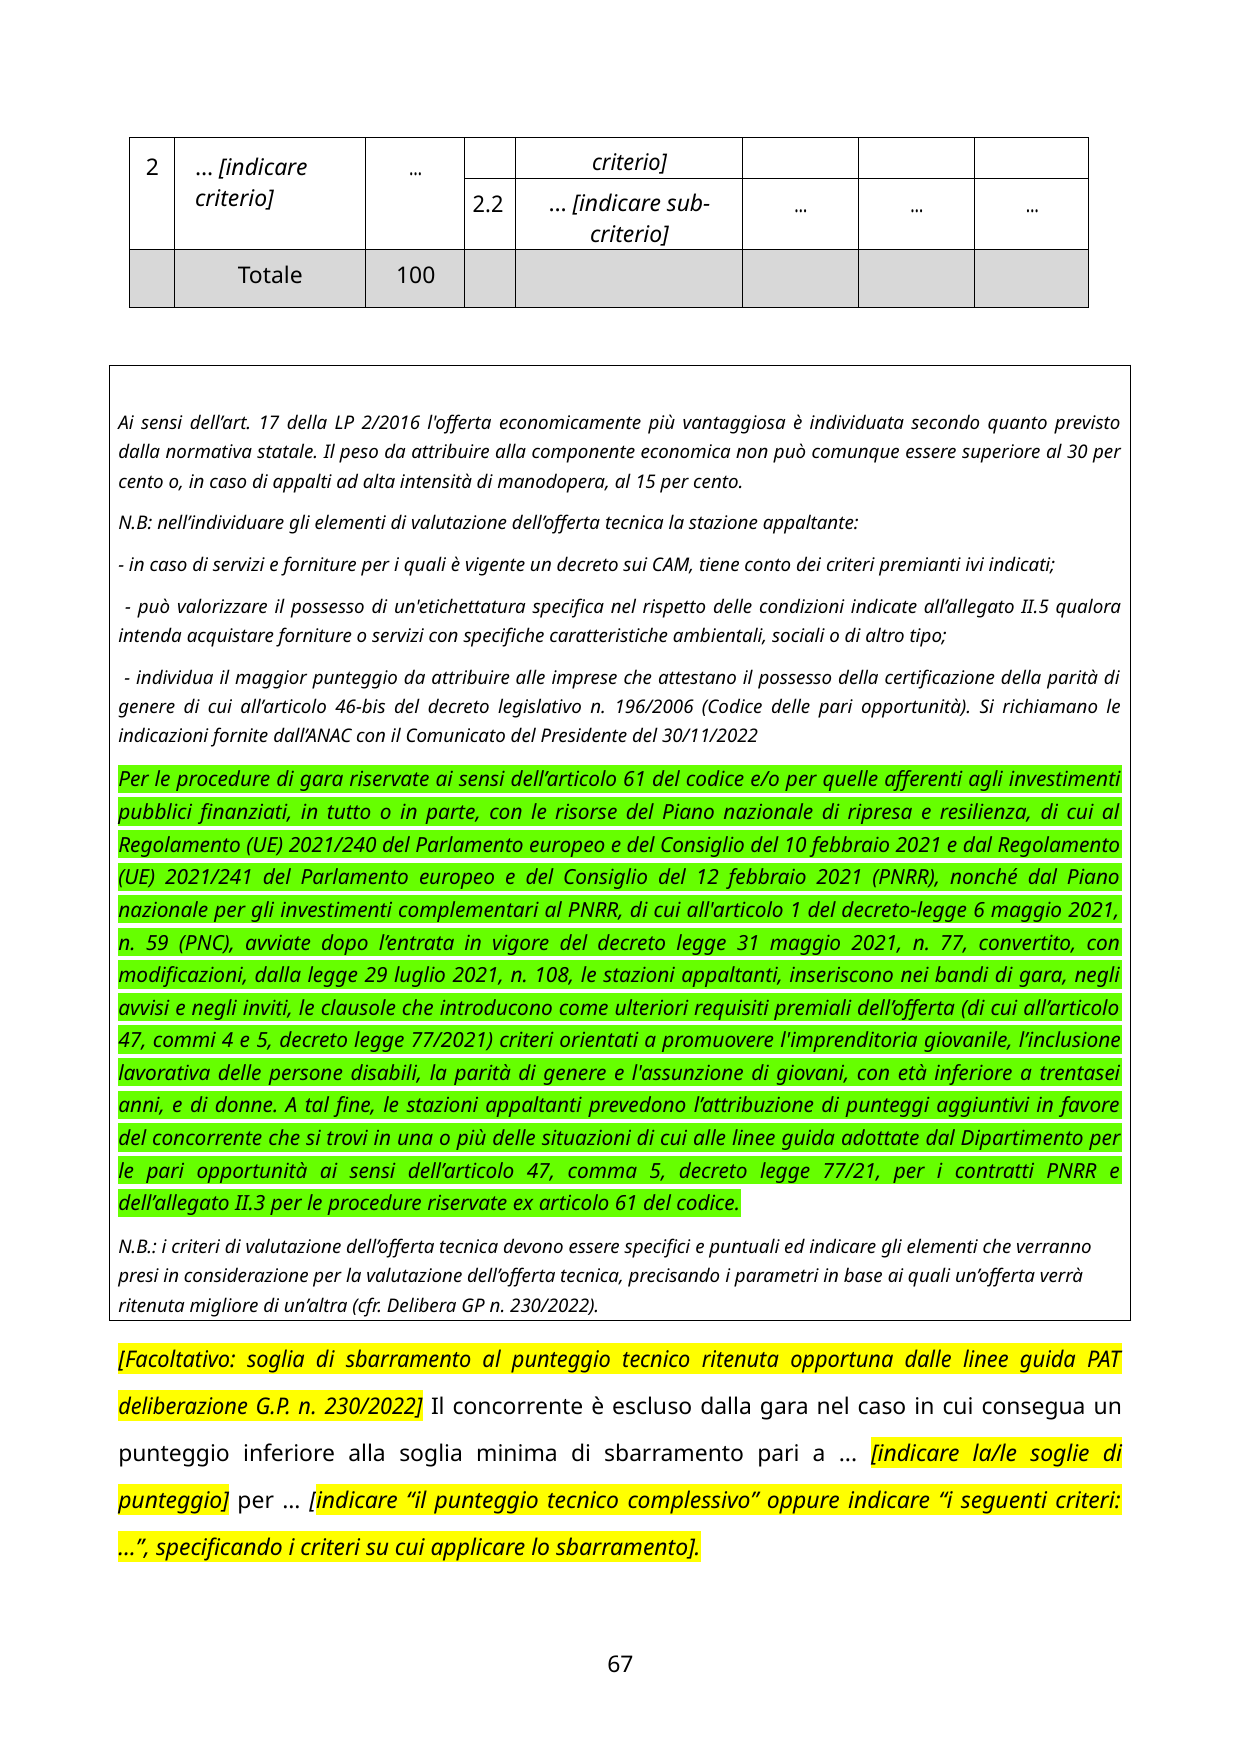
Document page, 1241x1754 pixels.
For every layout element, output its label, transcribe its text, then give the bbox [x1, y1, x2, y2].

text N.B: nell’individuare gli elementi di valutazione dell’offerta tecnica la stazione appaltante: [110, 507, 1130, 535]
text [Facoltativo: soglia di sbarramento al punteggio tecnico ritenuta opportuna dalle linee guida PAT deliberazione G.P. n. 230/2022] Il concorrente è escluso dalla gara nel caso in cui consegua un punteggio inferiore alla soglia minima di sbarramento pari a ... [indicare la/le soglie di punteggio] per … [indicare “il punteggio tecnico complessivo” oppure indicare “i seguenti criteri: …”, specificando i criteri su cui applicare lo sbarramento]. [118, 1343, 1122, 1562]
table_cell 2 [130, 138, 174, 249]
text - individua il maggior punteggio da attribuire alle imprese che attestano il possesso della certificazione della parità di genere di cui all’articolo 46-bis del decreto legislativo n. 196/2006 (Codice delle pari opportunità). Si richiamano le indicazioni fornite dall’ANAC con il Comunicato del Presidente del 30/11/2022 [110, 661, 1130, 748]
table_cell [975, 138, 1088, 177]
table_cell … [366, 138, 464, 249]
table_cell … [859, 179, 974, 249]
table_cell … [975, 179, 1088, 249]
table_cell criterio] [516, 138, 742, 177]
text - può valorizzare il possesso di un'etichettatura specifica nel rispetto delle condizioni indicate all’allegato II.5 qualora intenda acquistare forniture o servizi con specifiche caratteristiche ambientali, sociali o di altro tipo; [110, 590, 1130, 648]
table_cell … [743, 179, 858, 249]
table_cell … [indicare criterio] [175, 138, 365, 249]
table_cell [743, 138, 858, 177]
table_cell [130, 250, 174, 307]
table_cell 2.2 [465, 179, 515, 249]
table_cell [465, 250, 515, 307]
text N.B.: i criteri di valutazione dell’offerta tecnica devono essere specifici e puntuali ed indicare gli elementi che verranno presi in considerazione per la valutazione dell’offerta tecnica, precisando i parametri in base ai quali un’offerta verrà ritenuta migliore di un’altra (cfr. Delibera GP n. 230/2022). [110, 1230, 1130, 1320]
text - in caso di servizi e forniture per i quali è vigente un decreto sui CAM, tiene conto dei criteri premianti ivi indicati; [110, 548, 1130, 577]
table_cell Totale [175, 250, 365, 307]
table_cell [859, 138, 974, 177]
table_cell [465, 138, 515, 177]
table_cell [516, 250, 742, 307]
table_cell [743, 250, 858, 307]
text Ai sensi dell’art. 17 della LP 2/2016 l'offerta economicamente più vantaggiosa è individuata secondo quanto previsto dalla normativa statale. Il peso da attribuire alla componente economica non può comunque essere superiore al 30 per cento o, in caso di appalti ad alta intensità di manodopera, al 15 per cento. [110, 406, 1130, 493]
text Per le procedure di gara riservate ai sensi dell’articolo 61 del codice e/o per quelle afferenti agli investimenti pubblici finanziati, in tutto o in parte, con le risorse del Piano nazionale di ripresa e resilienza, di cui al Regolamento (UE) 2021/240 del Parlamento europeo e del Consiglio del 10 febbraio 2021 e dal Regolamento (UE) 2021/241 del Parlamento europeo e del Consiglio del 12 febbraio 2021 (PNRR), nonché dal Piano nazionale per gli investimenti complementari al PNRR, di cui all'articolo 1 del decreto-legge 6 maggio 2021, n. 59 (PNC), avviate dopo l’entrata in vigore del decreto legge 31 maggio 2021, n. 77, convertito, con modificazioni, dalla legge 29 luglio 2021, n. 108, le stazioni appaltanti, inseriscono nei bandi di gara, negli avvisi e negli inviti, le clausole che introducono come ulteriori requisiti premiali dell’offerta (di cui all’articolo 47, commi 4 e 5, decreto legge 77/2021) criteri orientati a promuovere l'imprenditoria giovanile, l’inclusione lavorativa delle persone disabili, la parità di genere e l'assunzione di giovani, con età inferiore a trentasei anni, e di donne. A tal fine, le stazioni appaltanti prevedono l’attribuzione di punteggi aggiuntivi in favore del concorrente che si trovi in una o più delle situazioni di cui alle linee guida adottate dal Dipartimento per le pari opportunità ai sensi dell’articolo 47, comma 5, decreto legge 77/21, per i contratti PNRR e dell’allegato II.3 per le procedure riservate ex articolo 61 del codice. [110, 761, 1130, 1217]
table_cell [859, 250, 974, 307]
table_cell 100 [366, 250, 464, 307]
table_cell … [indicare sub-criterio] [516, 179, 742, 249]
table_cell [975, 250, 1088, 307]
